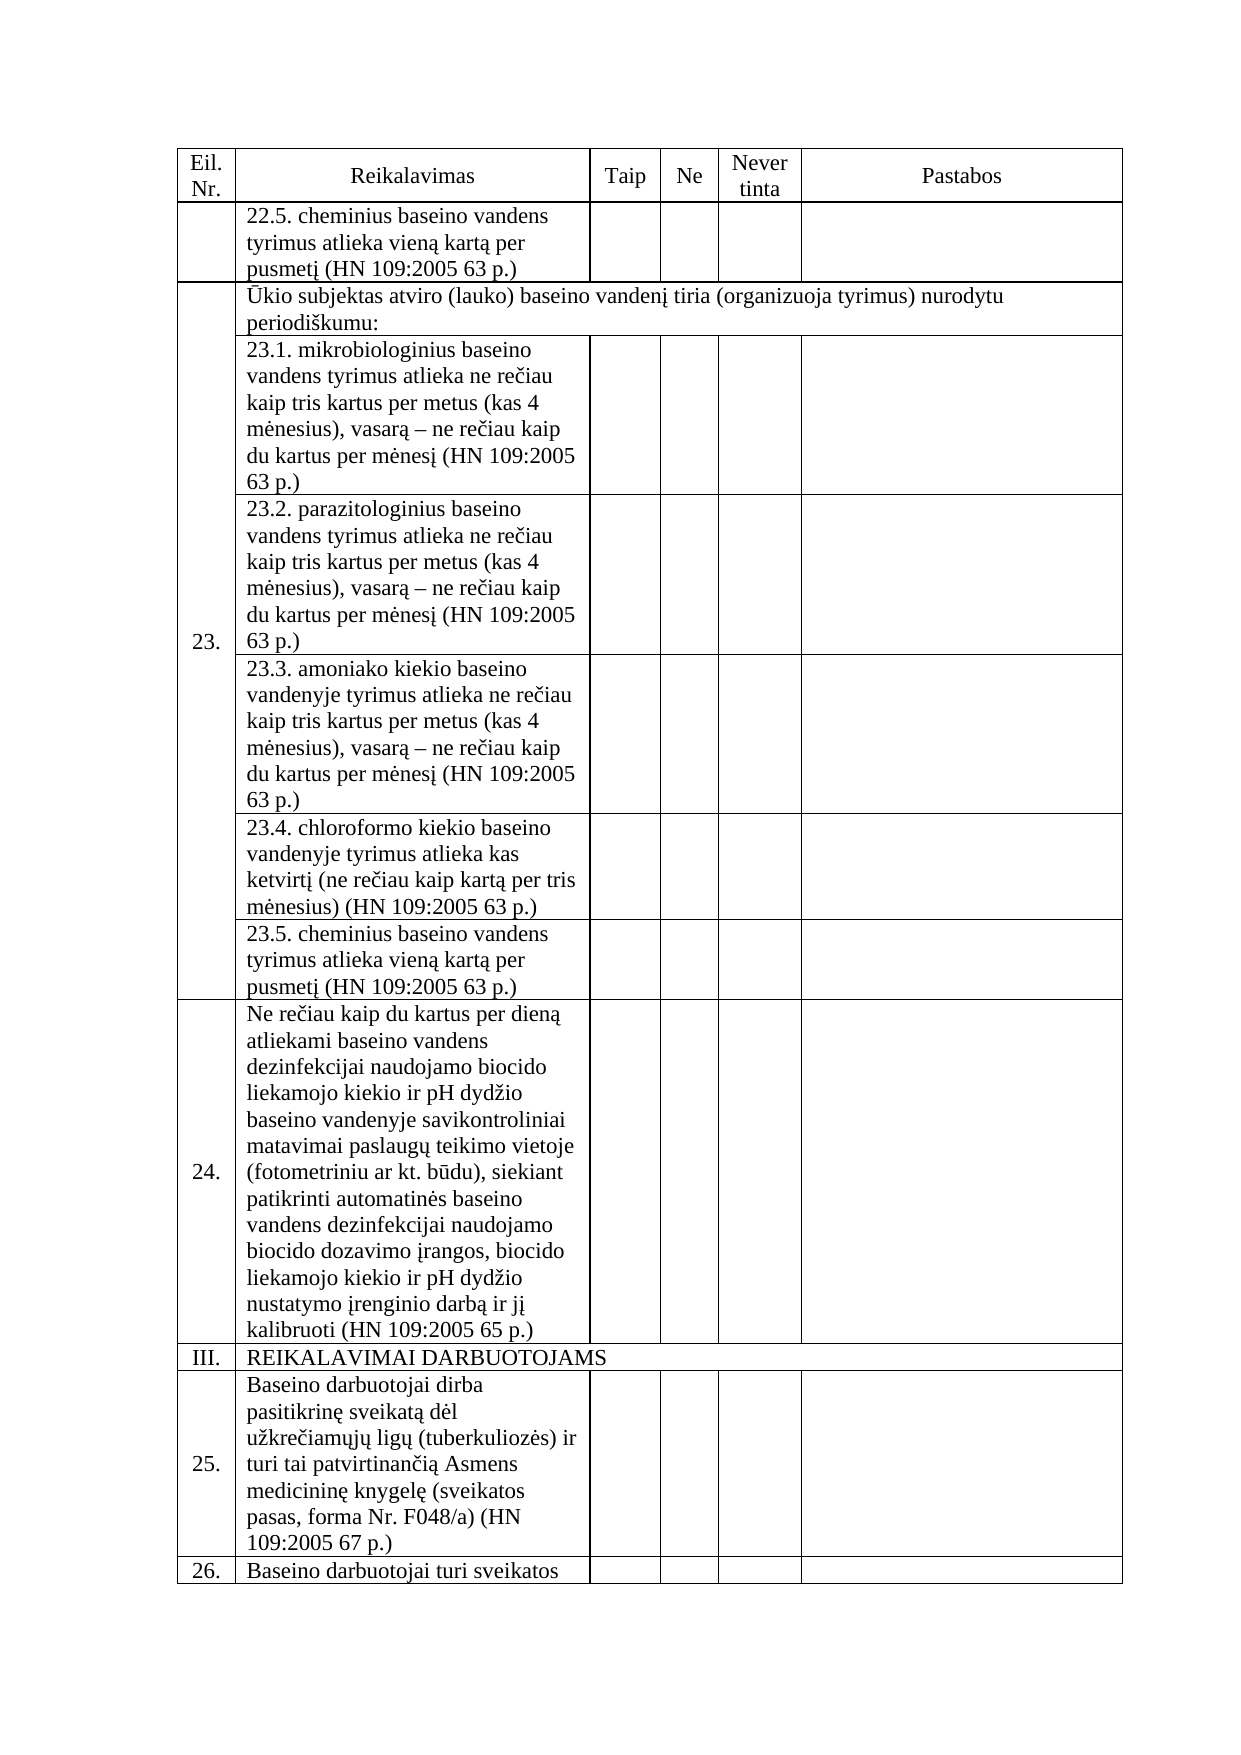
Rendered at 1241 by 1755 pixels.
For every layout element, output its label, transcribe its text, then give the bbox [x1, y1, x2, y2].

table_cell [591, 655, 660, 813]
table_cell [802, 1557, 1122, 1583]
table_cell [591, 1557, 660, 1583]
table_cell 23.2. parazitologinius baseino vandens tyrimus atlieka ne rečiau kaip tris kartus per metus (kas 4 mėnesius), vasarą – ne rečiau kaip du kartus per mėnesį (HN 109:2005 63 p.) [236, 495, 589, 653]
table_cell [719, 1557, 801, 1583]
table_cell [719, 920, 801, 999]
table_cell 23.4. chloroformo kiekio baseino vandenyje tyrimus atlieka kas ketvirtį (ne rečiau kaip kartą per tris mėnesius) (HN 109:2005 63 p.) [236, 814, 589, 919]
table_cell [661, 814, 718, 919]
table_cell [719, 1371, 801, 1556]
table_header Pastabos [802, 149, 1122, 201]
table_cell [661, 920, 718, 999]
table_cell [591, 495, 660, 653]
table_cell 23. [178, 283, 235, 999]
table_cell 23.5. cheminius baseino vandens tyrimus atlieka vieną kartą per pusmetį (HN 109:2005 63 p.) [236, 920, 589, 999]
table_header Reikalavimas [236, 149, 589, 201]
table_cell [719, 495, 801, 653]
table_cell [591, 920, 660, 999]
table_cell Ūkio subjektas atviro (lauko) baseino vandenį tiria (organizuoja tyrimus) nurodytu periodiškumu: [236, 283, 1122, 335]
table_cell [591, 1371, 660, 1556]
table_cell [591, 203, 660, 281]
table_cell Ne rečiau kaip du kartus per dieną atliekami baseino vandens dezinfekcijai naudojamo biocido liekamojo kiekio ir pH dydžio baseino vandenyje savikontroliniai matavimai paslaugų teikimo vietoje (fotometriniu ar kt. būdu), siekiant patikrinti automatinės baseino vandens dezinfekcijai naudojamo biocido dozavimo įrangos, biocido liekamojo kiekio ir pH dydžio nustatymo įrenginio darbą ir jį kalibruoti (HN 109:2005 65 p.) [236, 1000, 589, 1343]
table_cell 26. [178, 1557, 235, 1583]
table_cell REIKALAVIMAI DARBUOTOJAMS [236, 1344, 1122, 1370]
table_cell [591, 1000, 660, 1343]
table_cell [802, 920, 1122, 999]
table_cell 23.1. mikrobiologinius baseino vandens tyrimus atlieka ne rečiau kaip tris kartus per metus (kas 4 mėnesius), vasarą – ne rečiau kaip du kartus per mėnesį (HN 109:2005 63 p.) [236, 336, 589, 494]
table_cell [178, 203, 235, 281]
table_cell [802, 814, 1122, 919]
table_cell [802, 1371, 1122, 1556]
table_cell 25. [178, 1371, 235, 1556]
table_cell [661, 203, 718, 281]
table_cell [802, 495, 1122, 653]
table_cell [661, 1000, 718, 1343]
table_cell [719, 814, 801, 919]
table_cell [802, 1000, 1122, 1343]
table_cell III. [178, 1344, 235, 1370]
table_cell [719, 1000, 801, 1343]
table_cell [661, 495, 718, 653]
table_header Nevertinta [719, 149, 801, 201]
table_cell [661, 1371, 718, 1556]
table_cell [661, 655, 718, 813]
table_header Ne [661, 149, 718, 201]
table_cell [591, 336, 660, 494]
table_cell 22.5. cheminius baseino vandens tyrimus atlieka vieną kartą per pusmetį (HN 109:2005 63 p.) [236, 203, 589, 281]
table_cell 23.3. amoniako kiekio baseino vandenyje tyrimus atlieka ne rečiau kaip tris kartus per metus (kas 4 mėnesius), vasarą – ne rečiau kaip du kartus per mėnesį (HN 109:2005 63 p.) [236, 655, 589, 813]
table_cell [661, 1557, 718, 1583]
table_cell 24. [178, 1000, 235, 1343]
table_cell Baseino darbuotojai turi sveikatos [236, 1557, 589, 1583]
table_cell [719, 655, 801, 813]
table_header Eil. Nr. [178, 149, 235, 201]
table_cell [802, 203, 1122, 281]
table_cell [661, 336, 718, 494]
table_cell [719, 203, 801, 281]
table_header Taip [591, 149, 660, 201]
table_cell [802, 655, 1122, 813]
table_cell [719, 336, 801, 494]
table_cell [802, 336, 1122, 494]
table_cell Baseino darbuotojai dirba pasitikrinę sveikatą dėl užkrečiamųjų ligų (tuberkuliozės) ir turi tai patvirtinančią Asmens medicininę knygelę (sveikatos pasas, forma Nr. F048/a) (HN 109:2005 67 p.) [236, 1371, 589, 1556]
table_cell [591, 814, 660, 919]
